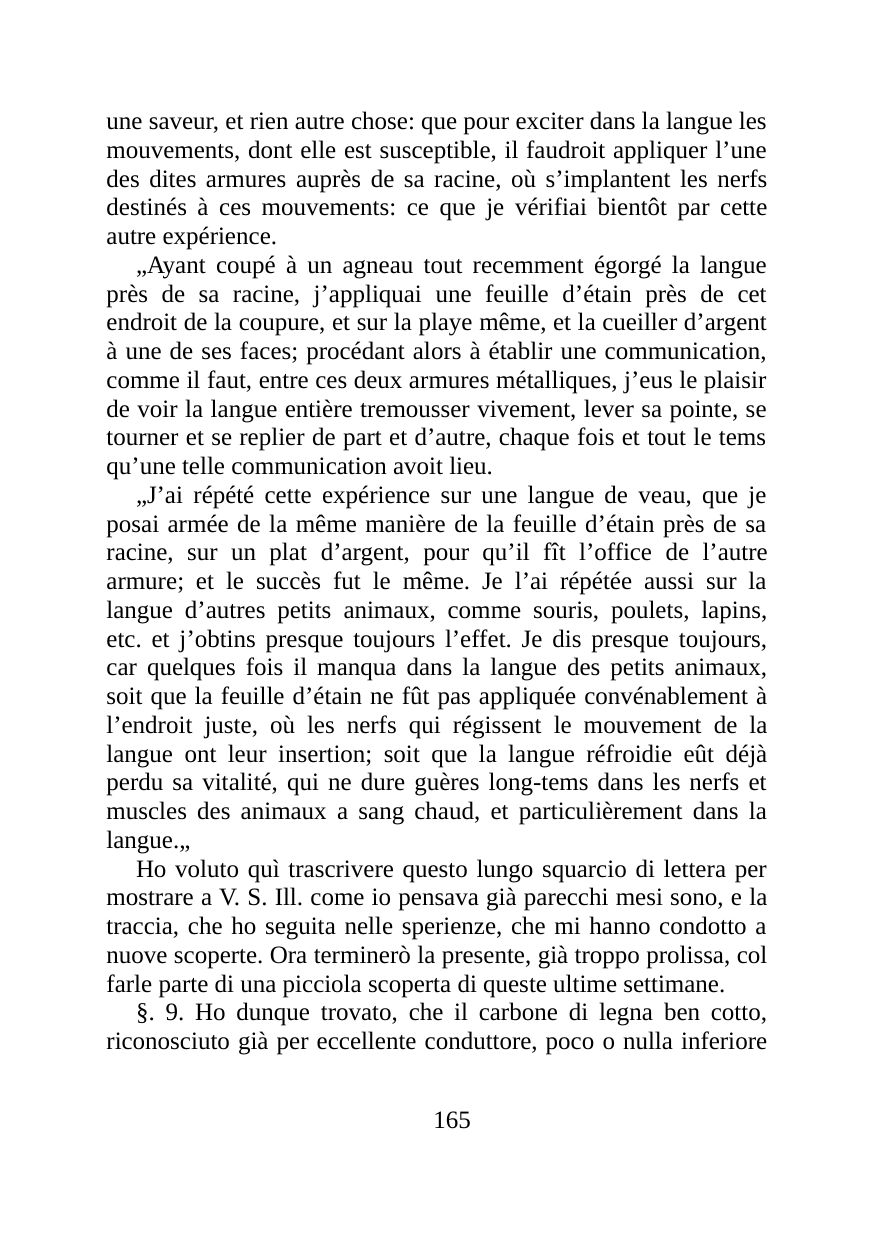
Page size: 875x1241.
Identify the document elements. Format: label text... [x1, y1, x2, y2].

text „Ayant coupé à un agneau tout recemment égorgé la langue près de sa racine, j’appliquai une feuille d’étain près de cet endroit de la coupure, et sur la playe même, et la cueiller d’argent à une de ses faces; procédant alors à établir une communication, comme il faut, entre ces deux armures métalliques, j’eus le plaisir de voir la langue entière tremousser vivement, lever sa pointe, se tourner et se replier de part et d’autre, chaque fois et tout le tems qu’une telle communication avoit lieu. [106, 250, 768, 480]
text §. 9. Ho dunque trovato, che il carbone di legna ben cotto, riconosciuto già per eccellente conduttore, poco o nulla inferiore [106, 997, 768, 1055]
text Ho voluto quì trascrivere questo lungo squarcio di lettera per mostrare a V. S. Ill. come io pensava già parecchi mesi sono, e la traccia, che ho seguita nelle sperienze, che mi hanno condotto a nuove scoperte. Ora terminerò la presente, già troppo prolissa, col farle parte di una picciola scoperta di queste ultime settimane. [106, 854, 768, 997]
text une saveur, et rien autre chose: que pour exciter dans la langue les mouvements, dont elle est susceptible, il faudroit appliquer l’une des dites armures auprès de sa racine, où s’implantent les nerfs destinés à ces mouvements: ce que je vérifiai bientôt par cette autre expérience. [106, 106, 768, 250]
text „J’ai répété cette expérience sur une langue de veau, que je posai armée de la même manière de la feuille d’étain près de sa racine, sur un plat d’argent, pour qu’il fît l’office de l’autre armure; et le succès fut le même. Je l’ai répétée aussi sur la langue d’autres petits animaux, comme souris, poulets, lapins, etc. et j’obtins presque toujours l’effet. Je dis presque toujours, car quelques fois il manqua dans la langue des petits animaux, soit que la feuille d’étain ne fût pas appliquée convénablement à l’endroit juste, où les nerfs qui régissent le mouvement de la langue ont leur insertion; soit que la langue réfroidie eût déjà perdu sa vitalité, qui ne dure guères long-tems dans les nerfs et muscles des animaux a sang chaud, et particulièrement dans la langue.„ [106, 480, 768, 854]
